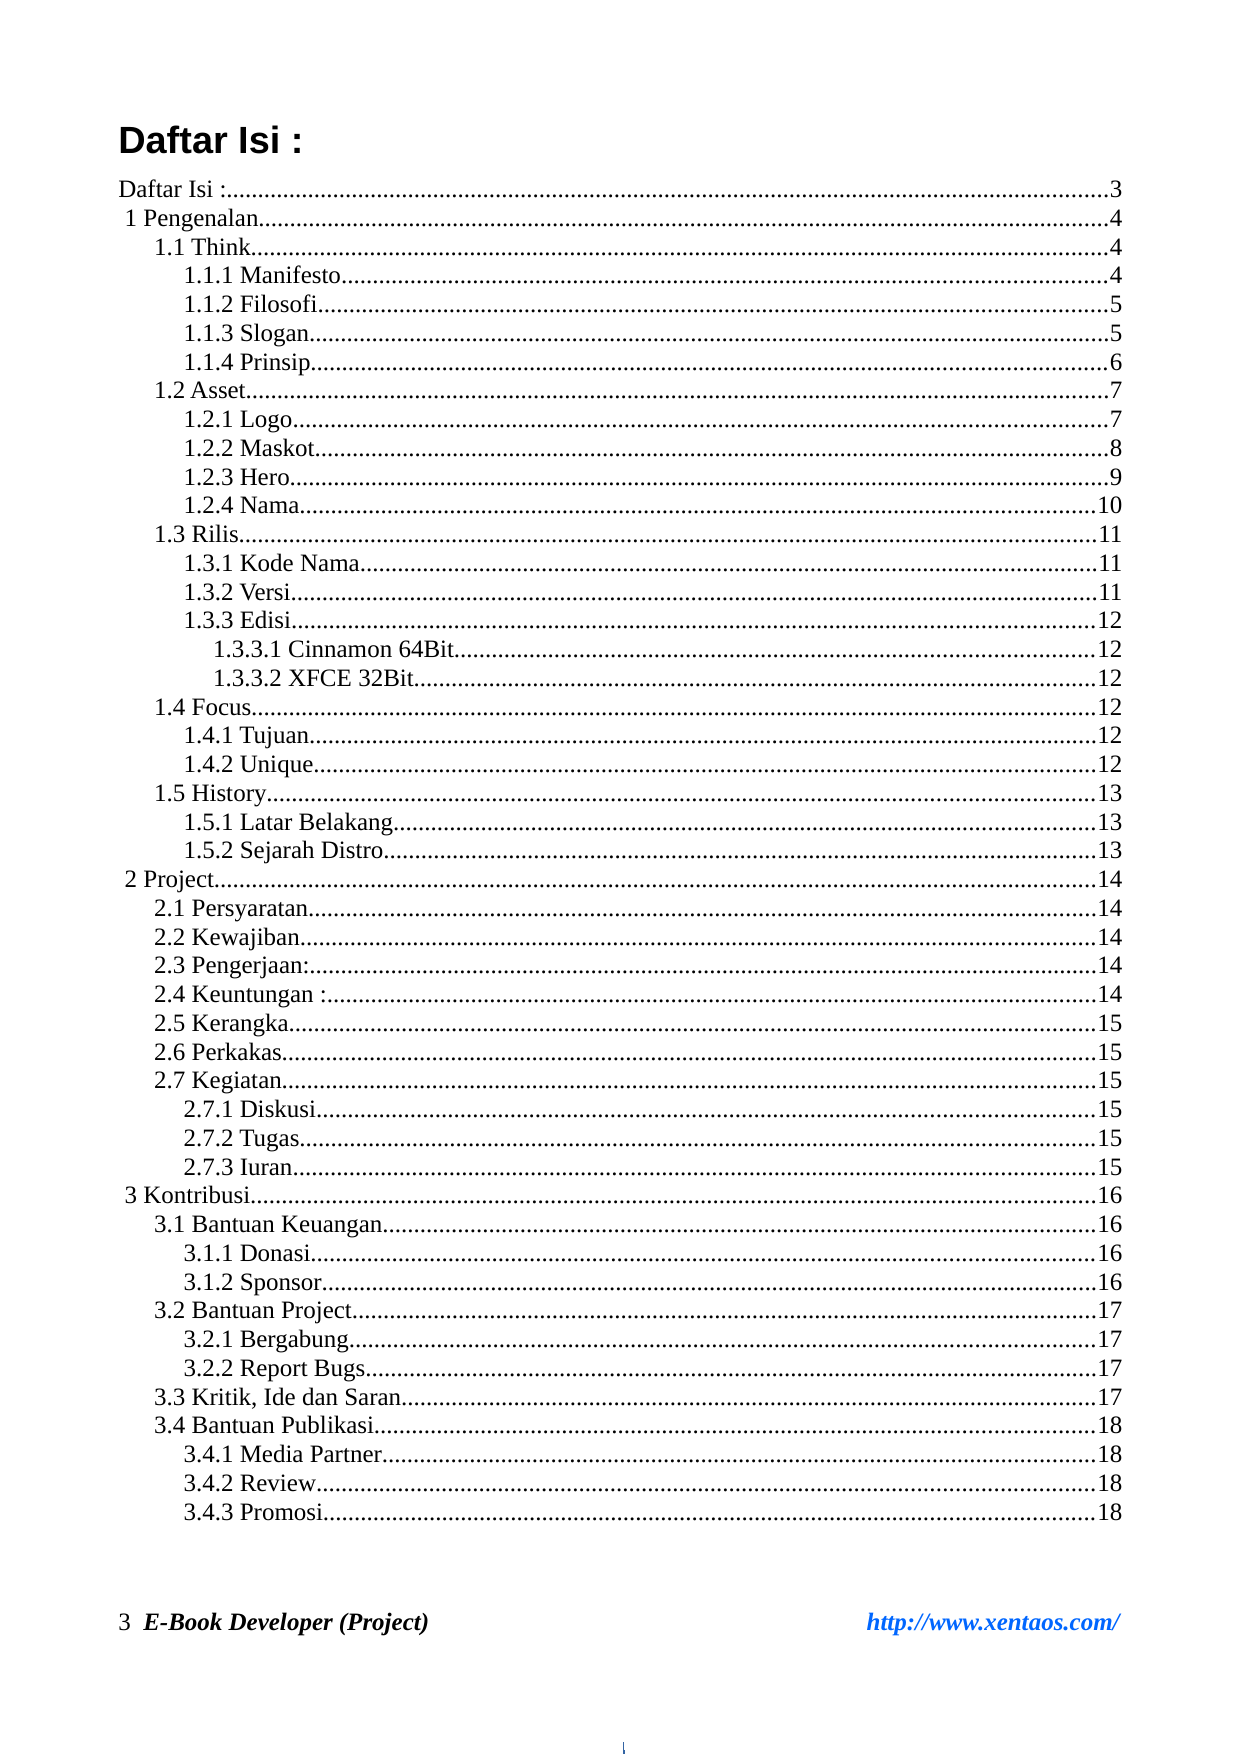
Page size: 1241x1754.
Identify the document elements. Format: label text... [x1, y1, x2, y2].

text 3.1.2 Sponsor 16 [177, 1267, 1122, 1296]
text 1.3.2 Versi 11 [177, 577, 1122, 606]
text 1.5.2 Sejarah Distro 13 [177, 836, 1122, 864]
text 3.4.1 Media Partner 18 [177, 1439, 1122, 1468]
text 3.4.2 Review 18 [177, 1468, 1122, 1497]
text 1.5.1 Latar Belakang 13 [177, 807, 1122, 836]
text 1.2 Asset 7 [148, 376, 1122, 404]
text 1.3.3.1 Cinnamon 64Bit 12 [207, 634, 1122, 663]
text 1.1 Think 4 [148, 232, 1122, 261]
text 3.2 Bantuan Project 17 [148, 1296, 1122, 1324]
text 2.4 Keuntungan : 14 [148, 979, 1122, 1008]
text 1.4 Focus 12 [148, 692, 1122, 721]
text 2.5 Kerangka 15 [148, 1008, 1122, 1037]
text 3.3 Kritik, Ide dan Saran 17 [148, 1382, 1122, 1411]
text 2 Project 14 [118, 864, 1122, 893]
text 1.2.3 Hero 9 [177, 462, 1122, 491]
text 3.2.1 Bergabung 17 [177, 1324, 1122, 1353]
text 2.6 Perkakas 15 [148, 1037, 1122, 1066]
text 1.2.1 Logo 7 [177, 404, 1122, 433]
text 1.5 History 13 [148, 778, 1122, 807]
text Daftar Isi : 3 [118, 174, 1122, 203]
text 2.7.1 Diskusi 15 [177, 1094, 1122, 1123]
text 2.7 Kegiatan 15 [148, 1066, 1122, 1094]
text 1.3.3 Edisi 12 [177, 606, 1122, 634]
text 1.3.1 Kode Nama 11 [177, 548, 1122, 577]
text 3.1 Bantuan Keuangan 16 [148, 1209, 1122, 1238]
text 3.2.2 Report Bugs 17 [177, 1353, 1122, 1382]
subtitle Daftar Isi : [118, 118, 1122, 162]
text 1.3 Rilis 11 [148, 519, 1122, 548]
text 3.1.1 Donasi 16 [177, 1238, 1122, 1267]
text 1.2.4 Nama 10 [177, 491, 1122, 519]
text 3 Kontribusi 16 [118, 1181, 1122, 1209]
text 3.4 Bantuan Publikasi 18 [148, 1411, 1122, 1439]
text 1.1.4 Prinsip 6 [177, 347, 1122, 376]
text 2.7.2 Tugas 15 [177, 1123, 1122, 1152]
text 1.4.1 Tujuan 12 [177, 721, 1122, 749]
text 1 Pengenalan 4 [118, 203, 1122, 232]
text 2.3 Pengerjaan: 14 [148, 951, 1122, 979]
text 1.1.3 Slogan 5 [177, 318, 1122, 347]
text 1.3.3.2 XFCE 32Bit 12 [207, 663, 1122, 692]
text 1.2.2 Maskot 8 [177, 433, 1122, 462]
text 1.1.2 Filosofi 5 [177, 289, 1122, 318]
text 1.4.2 Unique 12 [177, 749, 1122, 778]
text 2.7.3 Iuran 15 [177, 1152, 1122, 1181]
text 2.2 Kewajiban 14 [148, 922, 1122, 951]
text 1.1.1 Manifesto 4 [177, 261, 1122, 289]
text 3.4.3 Promosi 18 [177, 1497, 1122, 1526]
text 2.1 Persyaratan 14 [148, 893, 1122, 922]
